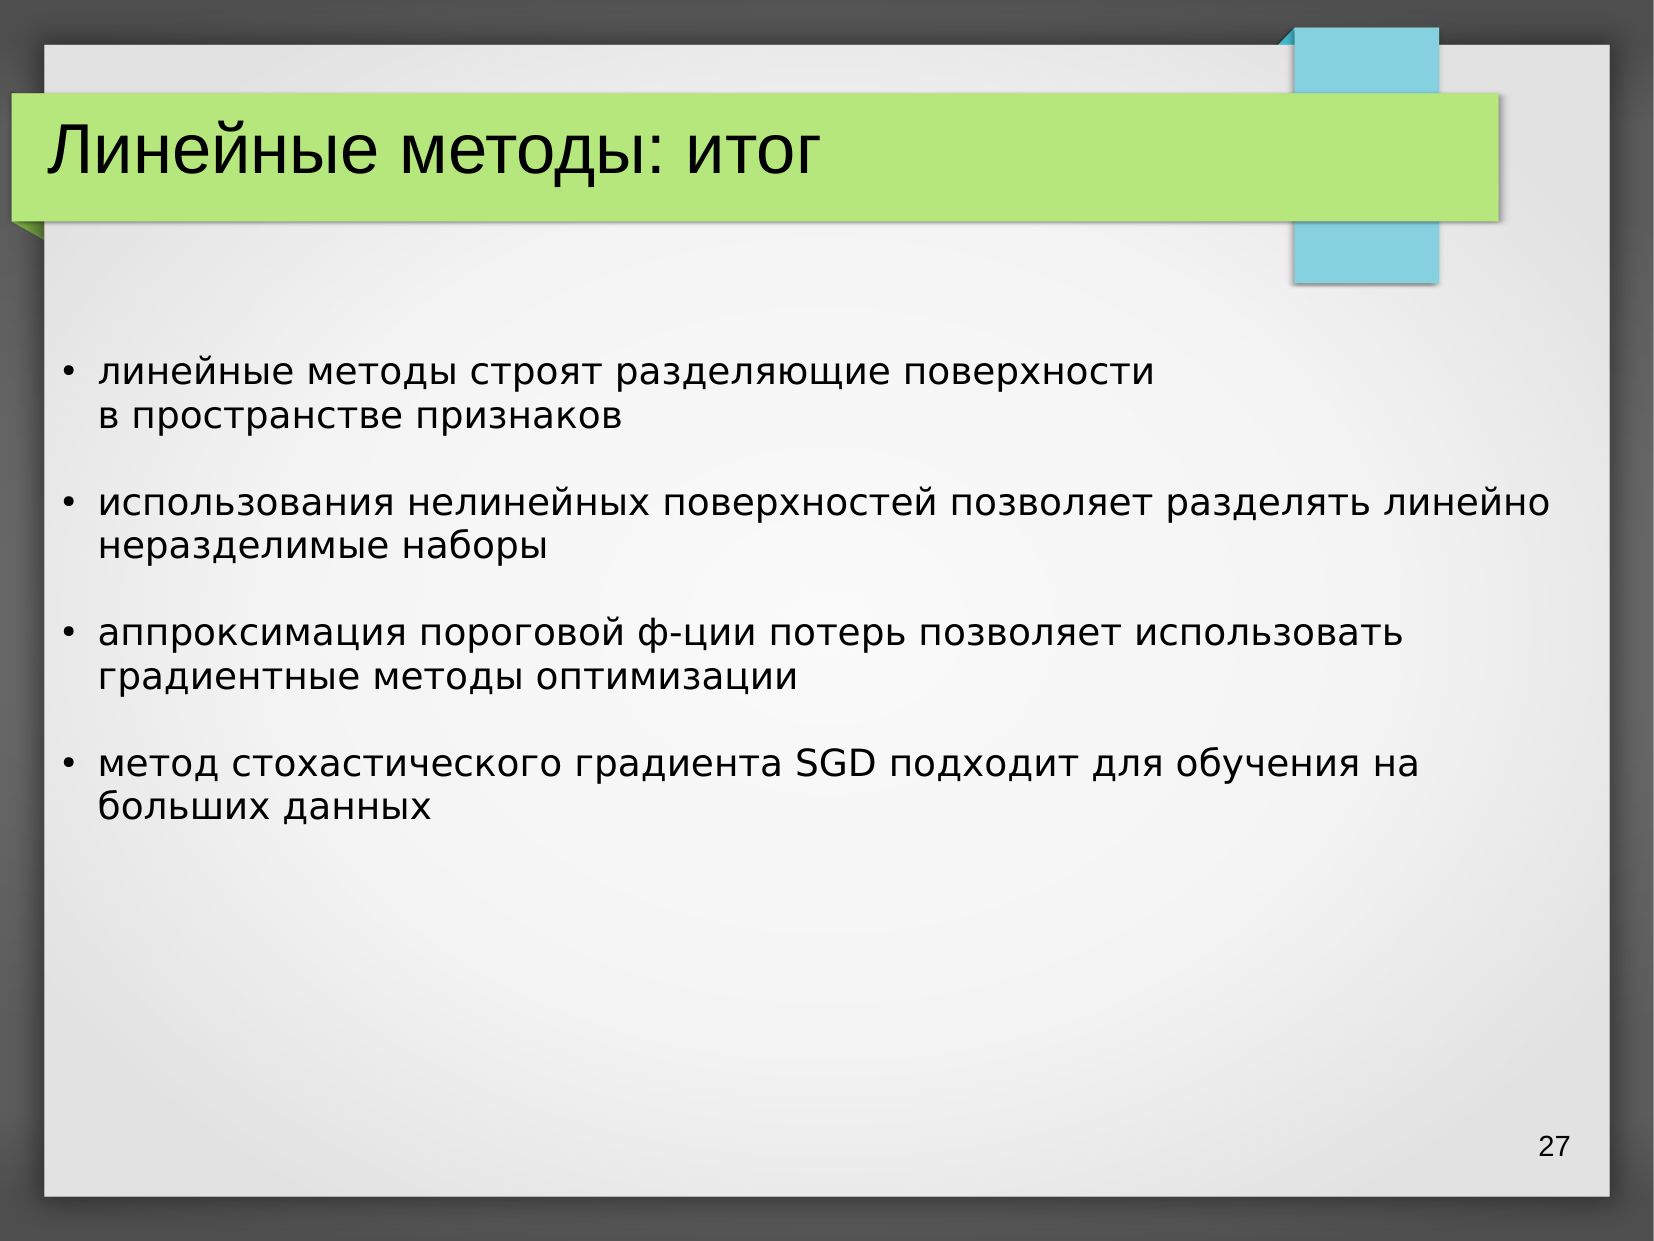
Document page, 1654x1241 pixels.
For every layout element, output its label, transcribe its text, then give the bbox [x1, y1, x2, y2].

text_box линейные методы строят разделяющие поверхности в пространстве признаков использования нелинейных поверхностей позволяет разделять линейно неразделимые наборы аппроксимация пороговой ф-ции потерь позволяет использовать градиентные методы оптимизации метод стохастического градиента SGD подходит для обучения на больших данных [47, 342, 1595, 934]
picture [0, 0, 1654, 1241]
title Линейные методы: итог [47, 109, 1501, 190]
